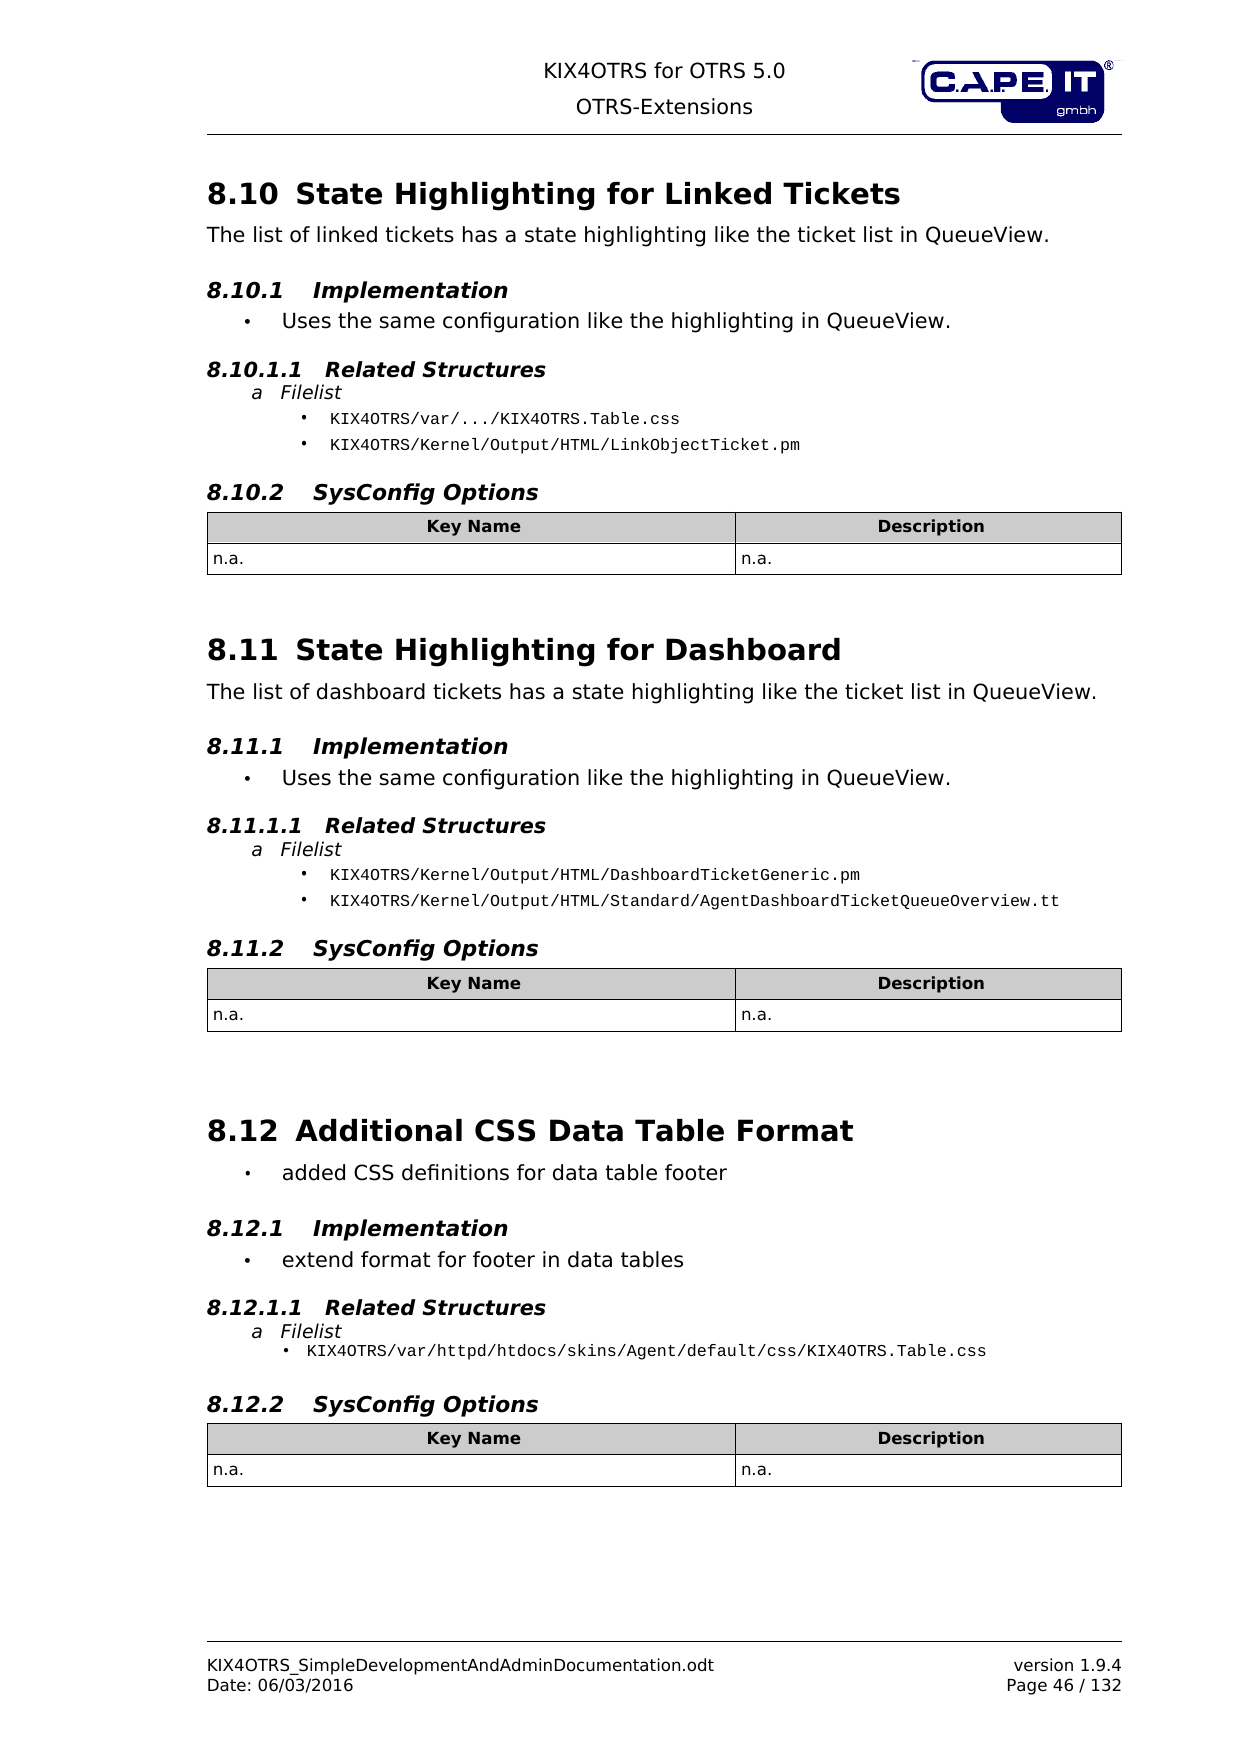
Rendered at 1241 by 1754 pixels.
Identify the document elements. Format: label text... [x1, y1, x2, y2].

table_cell n.a. [208, 544, 735, 574]
subtitle Related Structures [207, 814, 1122, 839]
text The list of linked tickets has a state highlighting like the ticket list in QueueView. [207, 223, 1122, 248]
subtitle SysConfig Options [207, 937, 1122, 962]
subtitle Related Structures [207, 1296, 1122, 1321]
text The list of dashboard tickets has a state highlighting like the ticket list in QueueView. [207, 680, 1122, 704]
subtitle Filelist [251, 839, 1122, 861]
subtitle SysConfig Options [207, 480, 1122, 506]
list added CSS definitions for data table footer [244, 1161, 1122, 1186]
subtitle SysConfig Options [207, 1392, 1122, 1417]
subtitle Implementation [207, 1216, 1122, 1242]
subtitle Additional CSS Data Table Format [207, 1114, 1122, 1148]
subtitle Filelist [251, 1321, 1122, 1343]
subtitle KIX4OTRS/Kernel/Output/HTML/DashboardTicketGeneric.pm [300, 861, 1122, 886]
subtitle KIX4OTRS/var/.../KIX4OTRS.Table.css [300, 404, 1122, 430]
table_header Description [736, 1424, 1121, 1454]
list extend format for footer in data tables [244, 1248, 1122, 1272]
subtitle KIX4OTRS/var/httpd/htdocs/skins/Agent/default/css/KIX4OTRS.Table.css [283, 1343, 1122, 1362]
table_header Key Name [208, 513, 735, 542]
subtitle Implementation [207, 734, 1122, 760]
list Uses the same configuration like the highlighting in QueueView. [244, 309, 1122, 334]
picture [921, 60, 1114, 123]
subtitle Implementation [207, 278, 1122, 303]
table_header Key Name [208, 969, 735, 999]
table_cell n.a. [208, 1000, 735, 1031]
subtitle KIX4OTRS/Kernel/Output/HTML/Standard/AgentDashboardTicketQueueOverview.tt [300, 886, 1122, 912]
subtitle KIX4OTRS/Kernel/Output/HTML/LinkObjectTicket.pm [300, 430, 1122, 455]
table_header Key Name [208, 1424, 735, 1454]
subtitle Related Structures [207, 358, 1122, 382]
subtitle Filelist [251, 382, 1122, 404]
table_header Description [736, 513, 1121, 542]
subtitle State Highlighting for Dashboard [207, 633, 1122, 667]
list Uses the same configuration like the highlighting in QueueView. [244, 766, 1122, 790]
table_cell n.a. [208, 1455, 735, 1486]
table_cell n.a. [736, 1000, 1121, 1031]
table_cell n.a. [736, 544, 1121, 574]
table_header Description [736, 969, 1121, 999]
subtitle State Highlighting for Linked Tickets [207, 177, 1122, 211]
table_cell n.a. [736, 1455, 1121, 1486]
